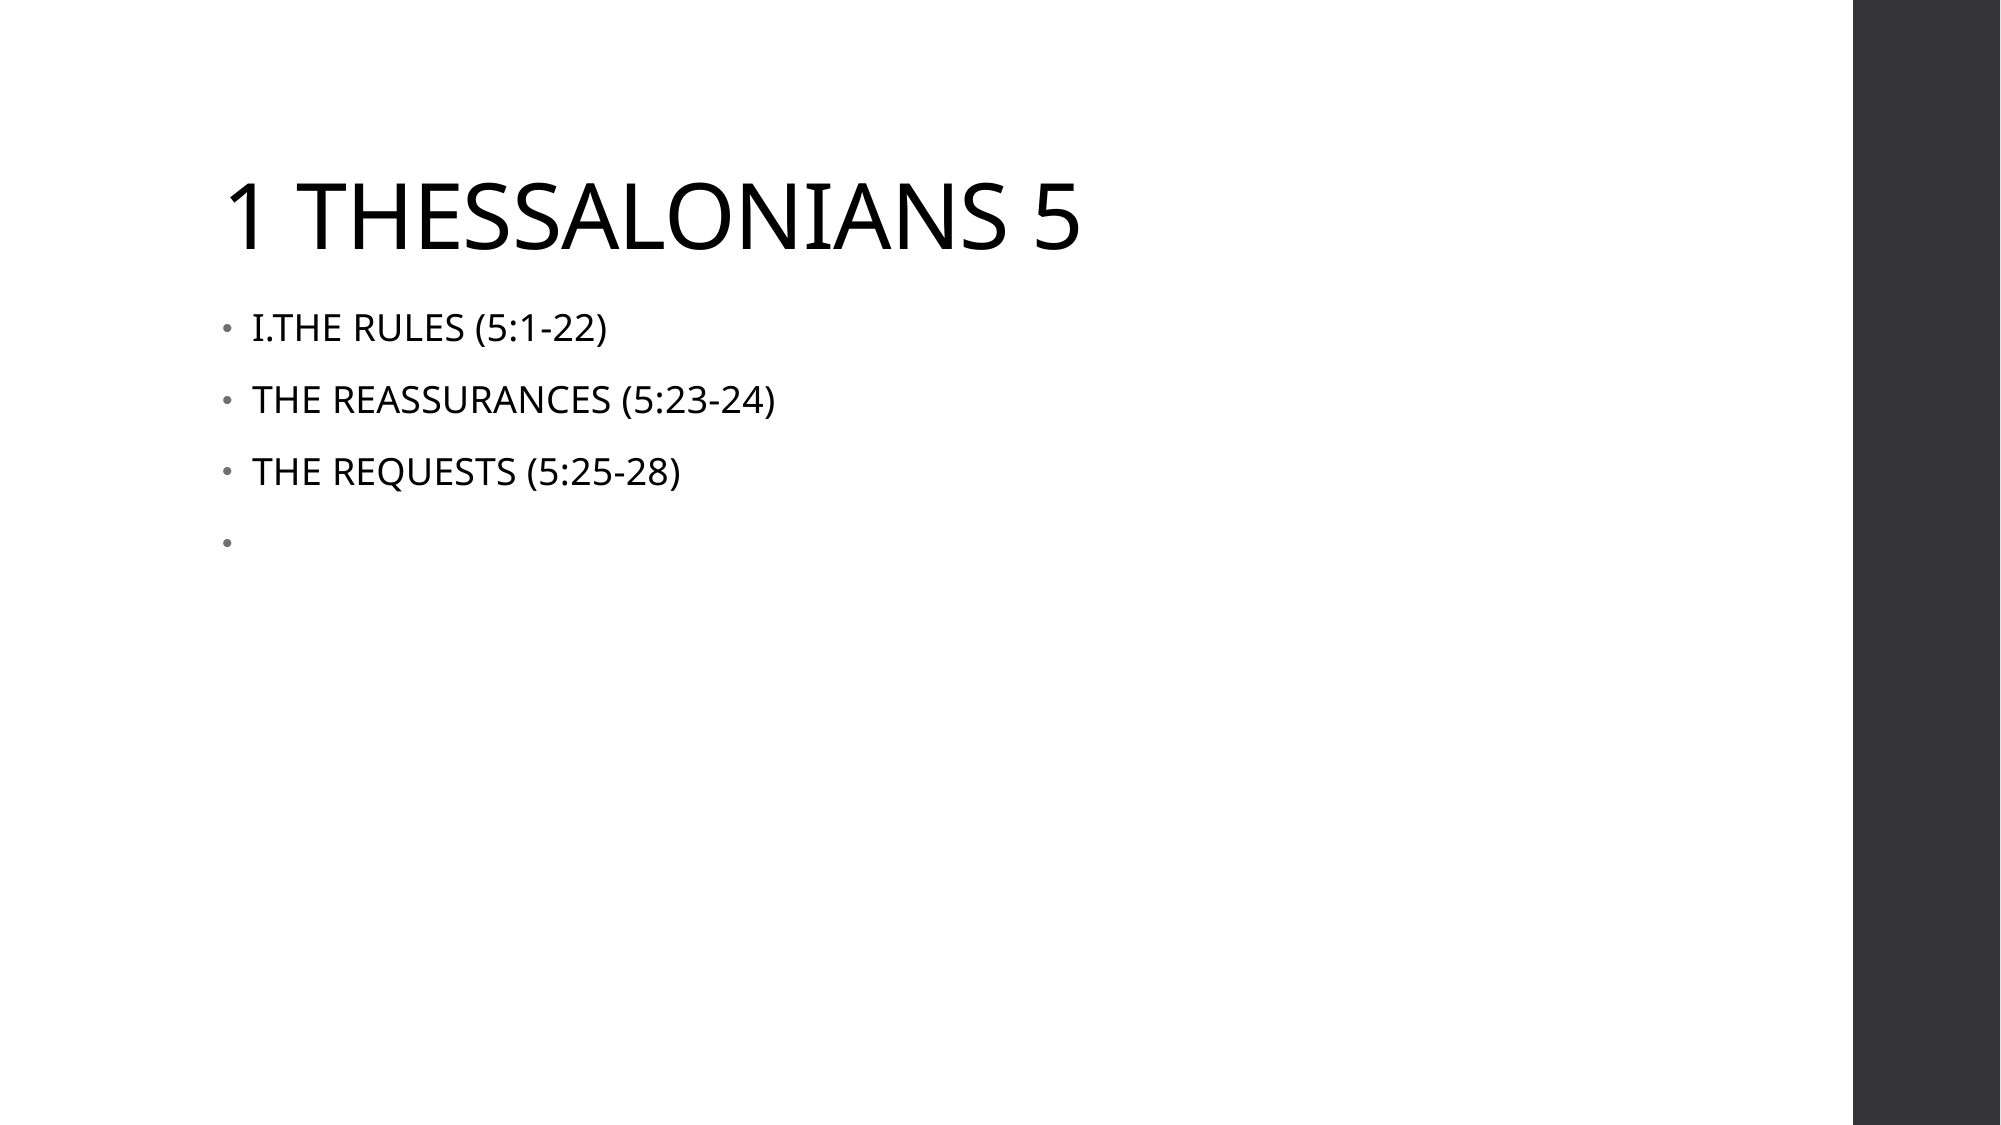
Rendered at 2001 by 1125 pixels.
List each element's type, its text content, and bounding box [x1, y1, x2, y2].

title 1 THESSALONIANS 5 [206, 60, 1797, 278]
list I.THE RULES (5:1-22) THE REASSURANCES (5:23-24) THE REQUESTS (5:25-28) [206, 299, 1617, 1014]
